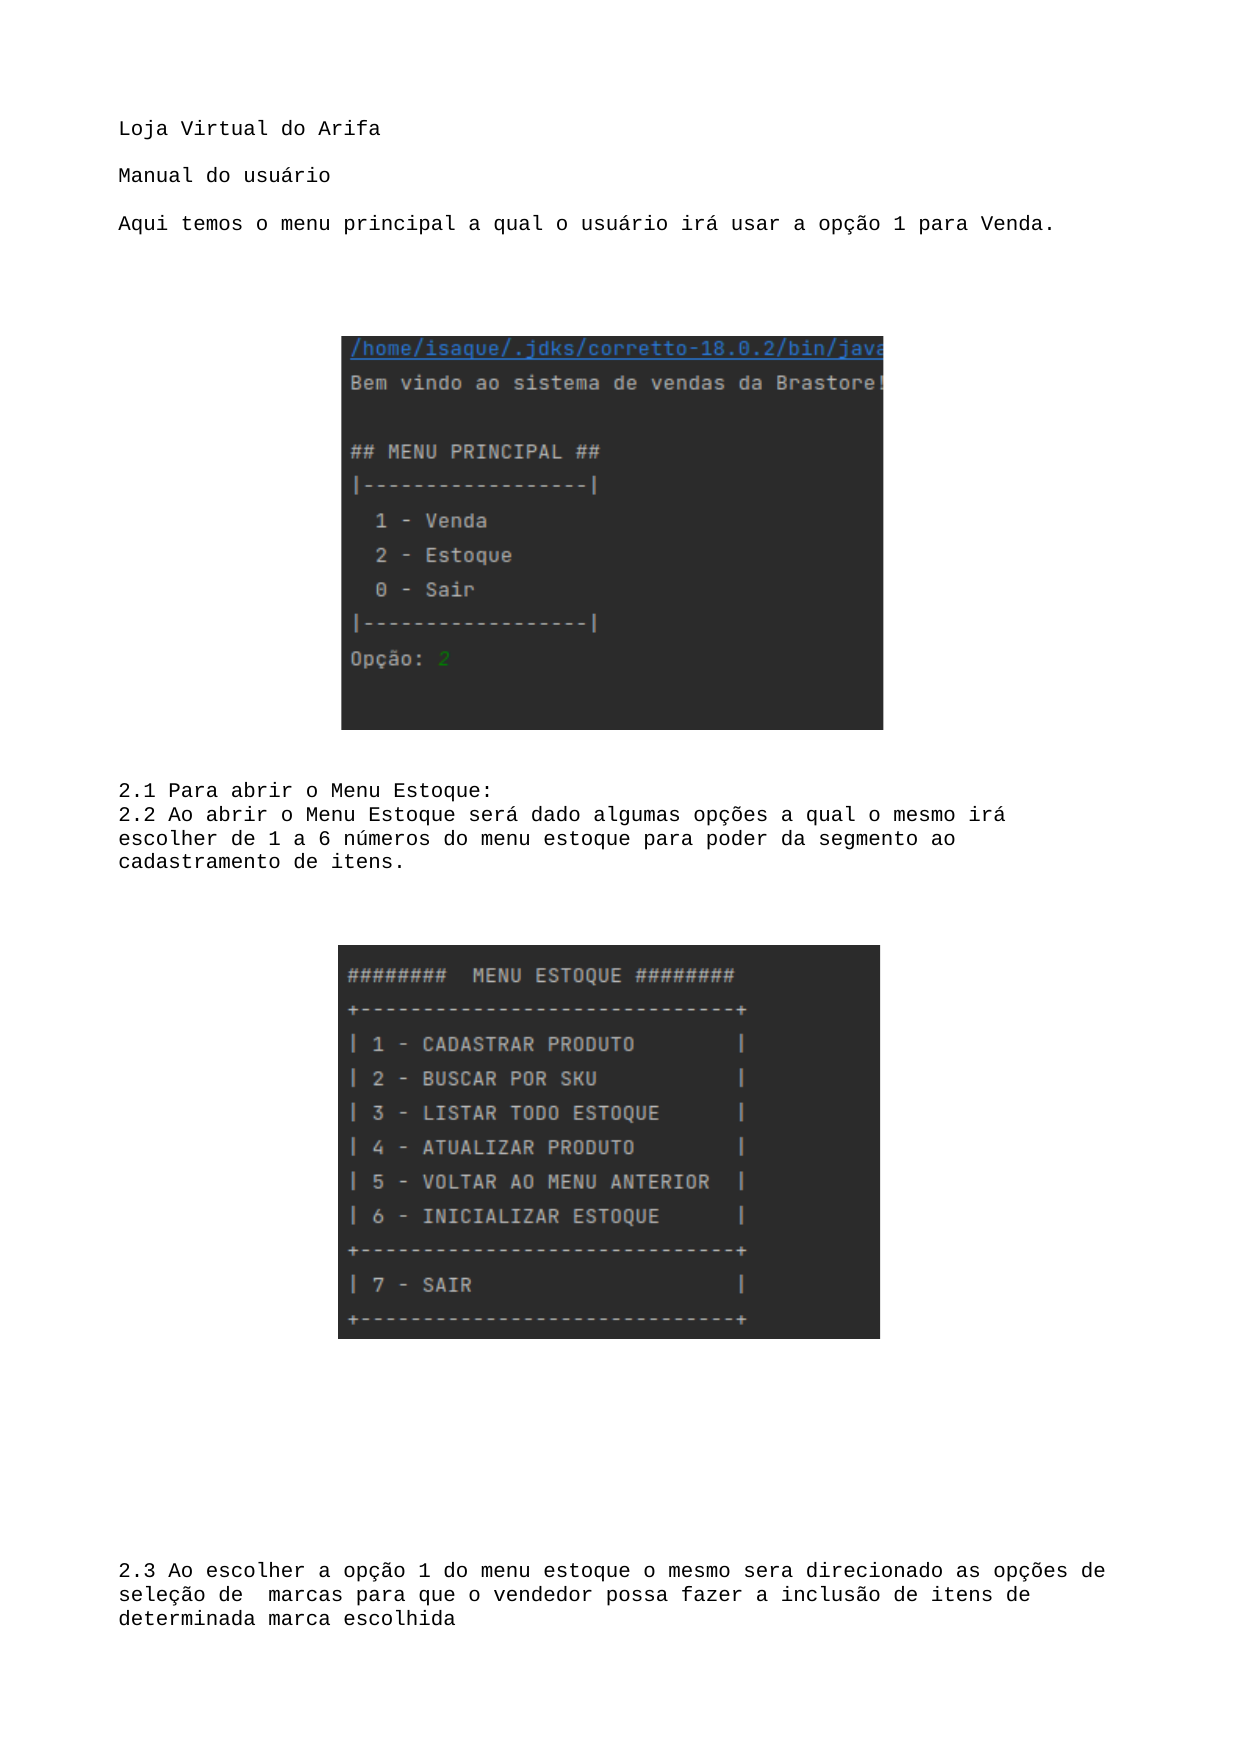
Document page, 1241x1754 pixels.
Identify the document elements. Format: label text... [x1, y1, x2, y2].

picture [341, 336, 884, 730]
text 2.3 Ao escolher a opção 1 do menu estoque o mesmo sera direcionado as opções de seleção de marcas para que o vendedor possa fazer a inclusão de itens de determinada marca escolhida [118, 1561, 1122, 1631]
text 2.1 Para abrir o Menu Estoque: [118, 780, 1122, 804]
text Manual do usuário [118, 165, 1122, 189]
picture [338, 945, 881, 1339]
text escolher de 1 a 6 números do menu estoque para poder da segmento ao cadastramento de itens. [118, 827, 1122, 875]
text Loja Virtual do Arifa [118, 118, 1122, 142]
text Aqui temos o menu principal a qual o usuário irá usar a opção 1 para Venda. [118, 213, 1122, 236]
text 2.2 Ao abrir o Menu Estoque será dado algumas opções a qual o mesmo irá [118, 804, 1122, 827]
